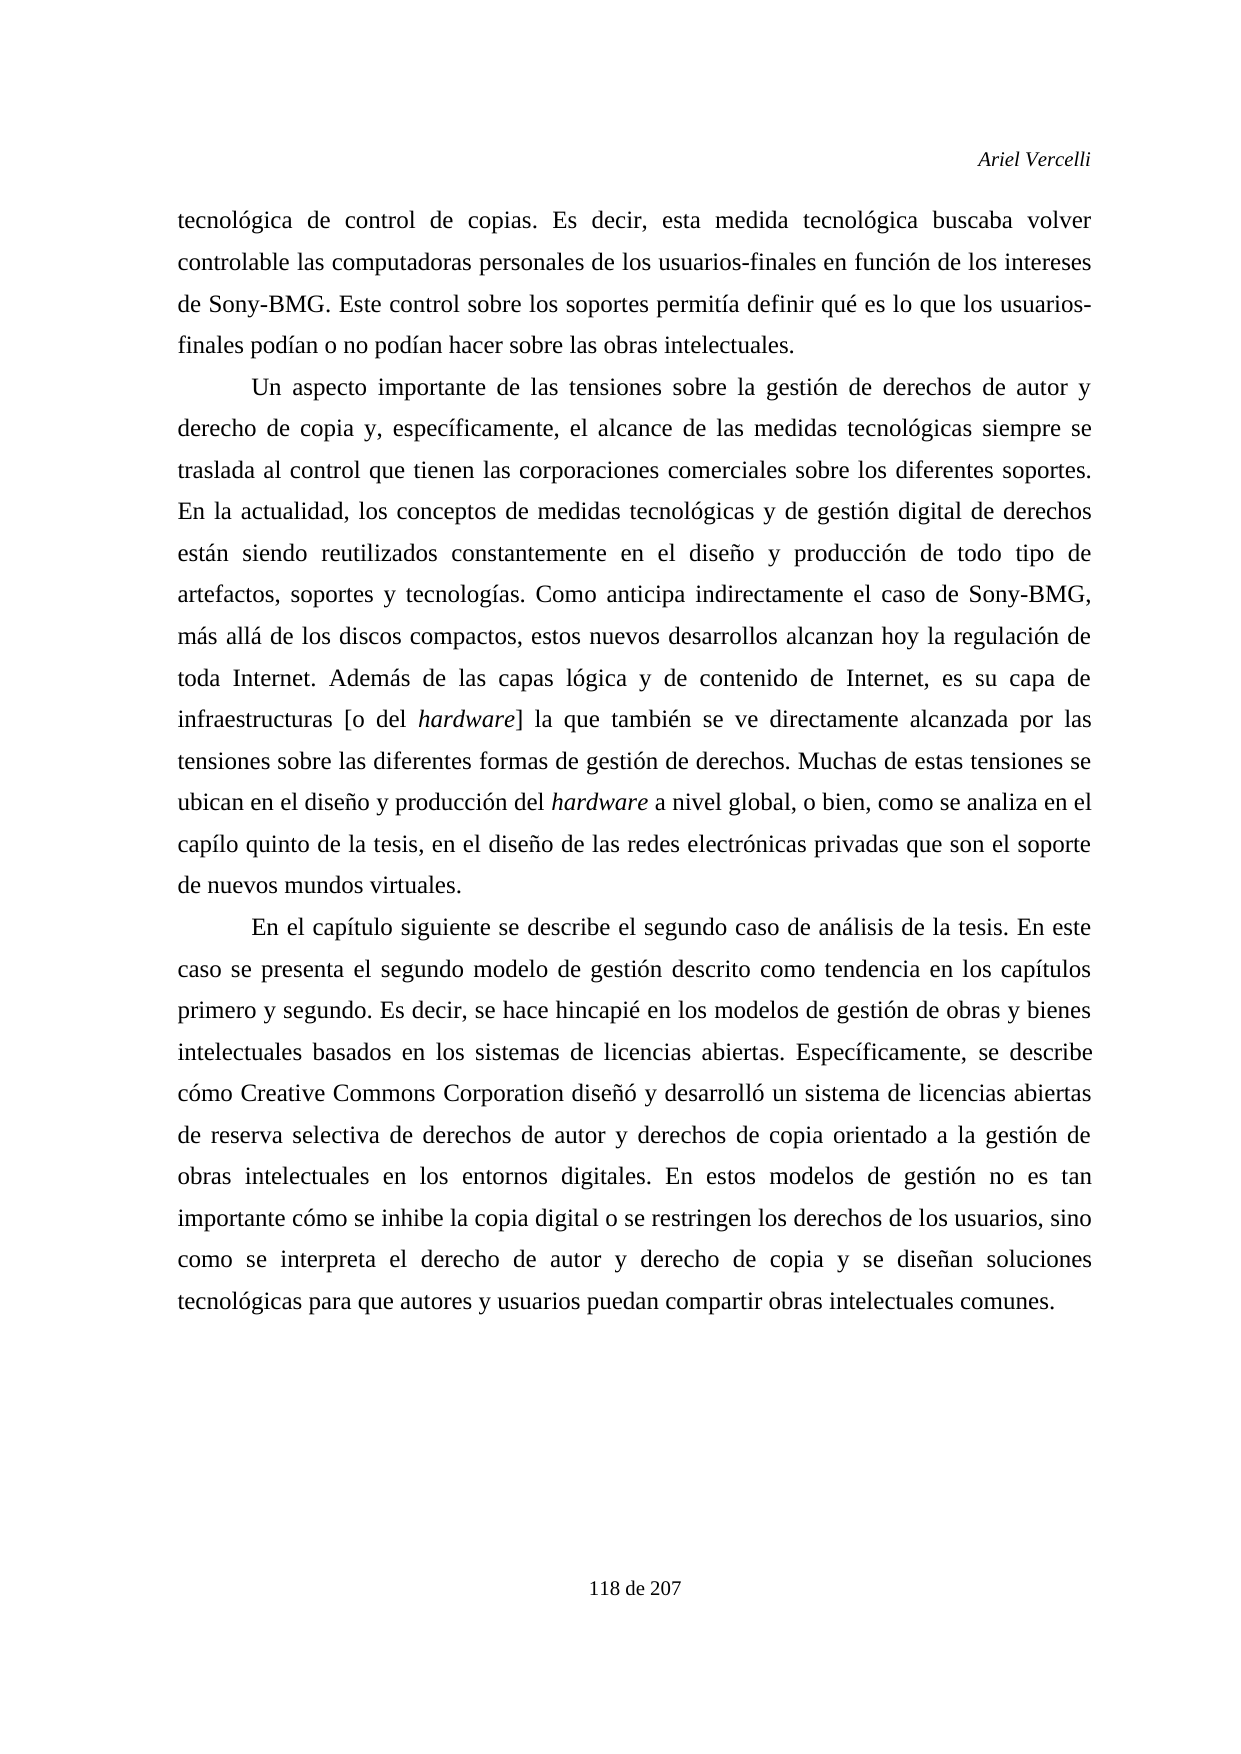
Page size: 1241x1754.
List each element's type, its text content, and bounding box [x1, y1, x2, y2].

text En el capítulo siguiente se describe el segundo caso de análisis de la tesis. En este caso se presenta el segundo modelo de gestión descrito como tendencia en los capítulos primero y segundo. Es decir, se hace hincapié en los modelos de gestión de obras y bienes intelectuales basados en los sistemas de licencias abiertas. Específicamente, se describe cómo Creative Commons Corporation diseñó y desarrolló un sistema de licencias abiertas de reserva selectiva de derechos de autor y derechos de copia orientado a la gestión de obras intelectuales en los entornos digitales. En estos modelos de gestión no es tan importante cómo se inhibe la copia digital o se restringen los derechos de los usuarios, sino como se interpreta el derecho de autor y derecho de copia y se diseñan soluciones tecnológicas para que autores y usuarios puedan compartir obras intelectuales comunes. [177, 913, 1093, 1315]
text tecnológica de control de copias. Es decir, esta medida tecnológica buscaba volver controlable las computadoras personales de los usuarios-finales en función de los intereses de Sony-BMG. Este control sobre los soportes permitía definir qué es lo que los usuarios-finales podían o no podían hacer sobre las obras intelectuales. [177, 207, 1093, 359]
text Un aspecto importante de las tensiones sobre la gestión de derechos de autor y derecho de copia y, específicamente, el alcance de las medidas tecnológicas siempre se traslada al control que tienen las corporaciones comerciales sobre los diferentes soportes. En la actualidad, los conceptos de medidas tecnológicas y de gestión digital de derechos están siendo reutilizados constantemente en el diseño y producción de todo tipo de artefactos, soportes y tecnologías. Como anticipa indirectamente el caso de Sony-BMG, más allá de los discos compactos, estos nuevos desarrollos alcanzan hoy la regulación de toda Internet. Además de las capas lógica y de contenido de Internet, es su capa de infraestructuras [o del hardware] la que también se ve directamente alcanzada por las tensiones sobre las diferentes formas de gestión de derechos. Muchas de estas tensiones se ubican en el diseño y producción del hardware a nivel global, o bien, como se analiza en el capílo quinto de la tesis, en el diseño de las redes electrónicas privadas que son el soporte de nuevos mundos virtuales. [177, 373, 1093, 899]
